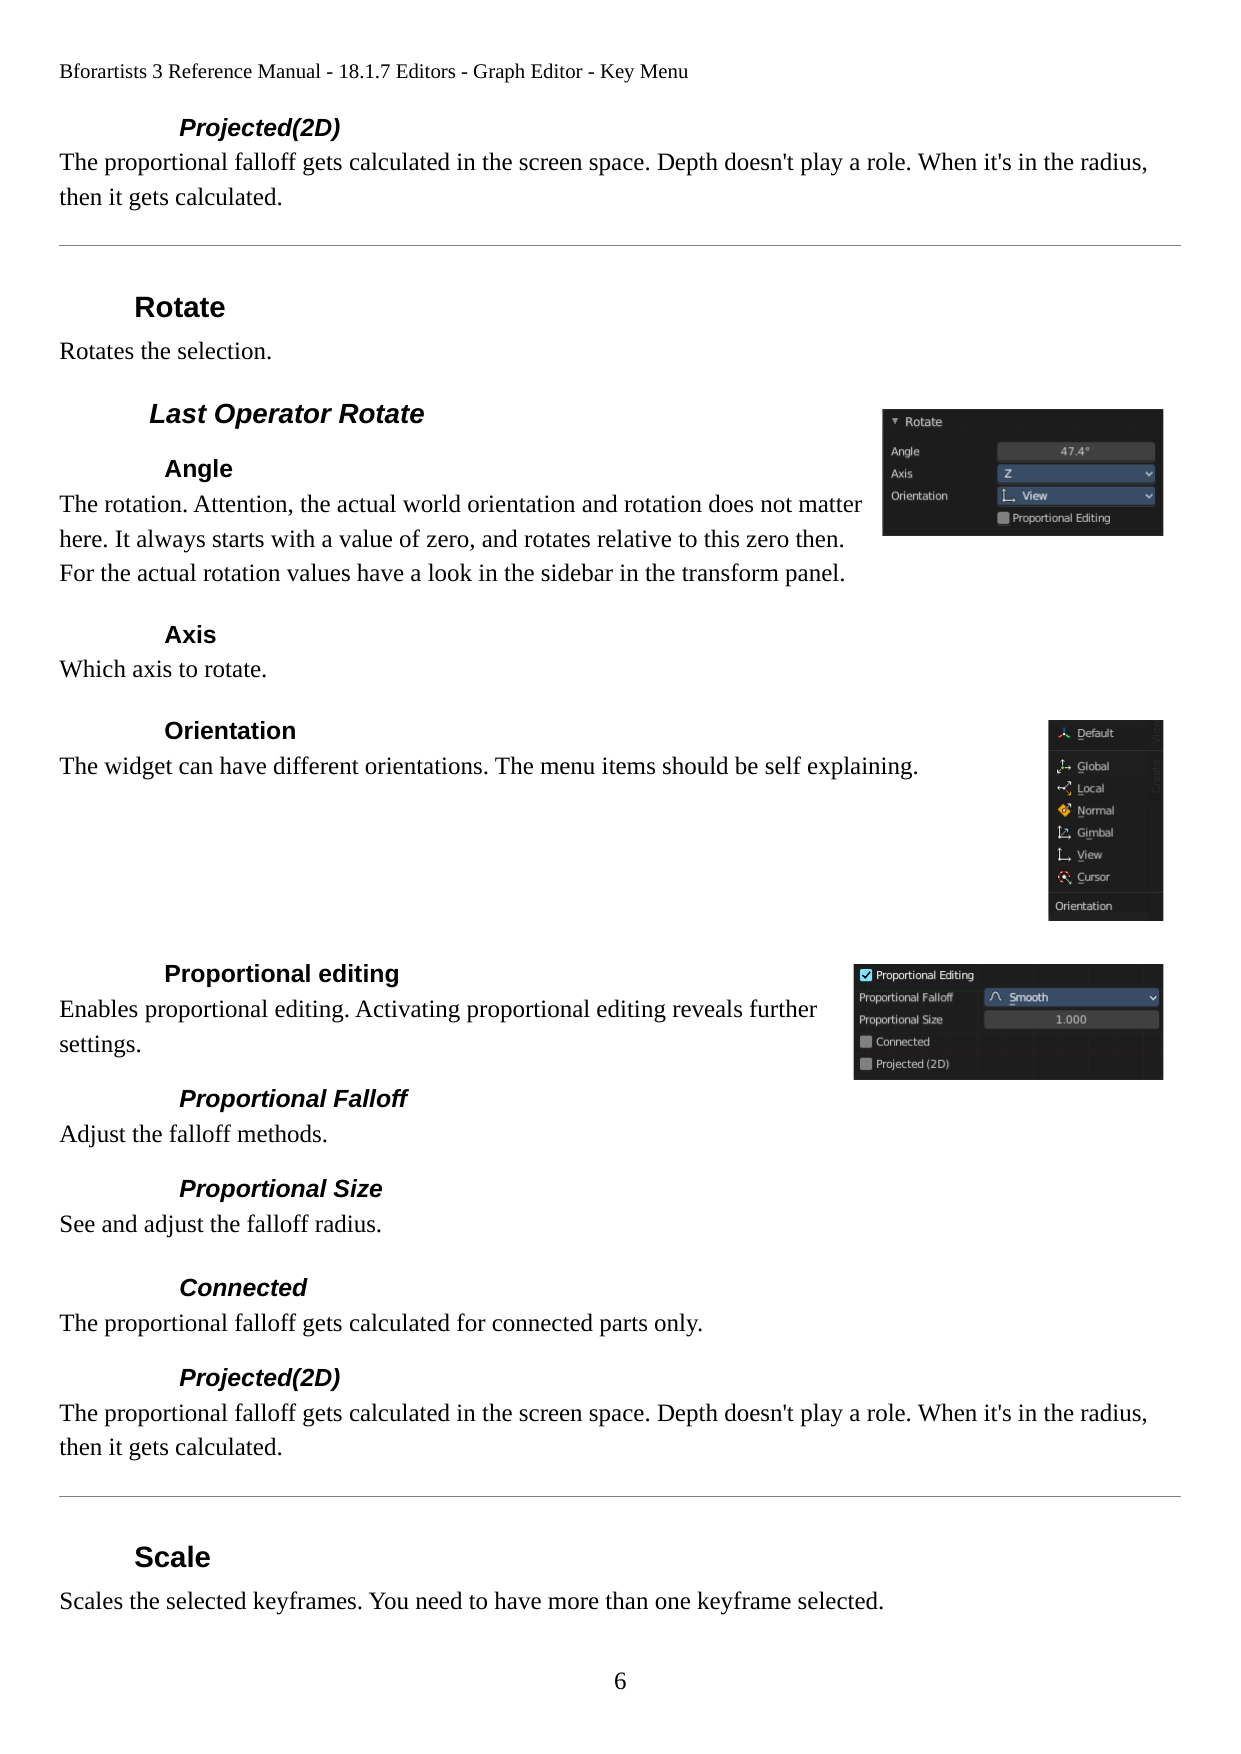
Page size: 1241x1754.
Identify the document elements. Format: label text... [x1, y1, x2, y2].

text Scales the selected keyframes. You need to have more than one keyframe selected. [59, 1586, 1181, 1615]
subtitle Rotate [59, 290, 1181, 323]
subtitle Last Operator Rotate [59, 397, 1181, 429]
subtitle Axis [59, 620, 1181, 648]
subtitle Scale [59, 1540, 1181, 1574]
picture [1048, 720, 1164, 921]
text See and adjust the falloff radius. [59, 1209, 1181, 1238]
text The proportional falloff gets calculated in the screen space. Depth doesn't play a role. When it's in the radius, then it gets calculated. [59, 147, 1181, 211]
text Enables proportional editing. Activating proportional editing reveals further settings. [59, 994, 853, 1058]
text Adjust the falloff methods. [59, 1119, 1181, 1148]
subtitle [1164, 454, 1181, 483]
subtitle Proportional Falloff [59, 1084, 1181, 1113]
picture [882, 409, 1164, 536]
subtitle Proportional Size [59, 1174, 1181, 1203]
subtitle Projected(2D) [59, 1363, 1181, 1391]
subtitle Proportional editing [59, 959, 1181, 988]
picture [853, 964, 1164, 1080]
text The proportional falloff gets calculated for connected parts only. [59, 1308, 1181, 1336]
subtitle Connected [59, 1273, 1181, 1301]
text Which axis to rotate. [59, 654, 1181, 683]
text The rotation. Attention, the actual world orientation and rotation does not matter here. It always starts with a value of zero, and rotates relative to this zero then. For the actual rotation values have a look in the sidebar in the transform panel. [59, 489, 1181, 587]
text The widget can have different orientations. The menu items should be self explaining. [59, 751, 1048, 779]
text Rotates the selection. [59, 336, 1181, 365]
subtitle Projected(2D) [59, 113, 1181, 141]
subtitle Angle [59, 454, 882, 483]
text The proportional falloff gets calculated in the screen space. Depth doesn't play a role. When it's in the radius, then it gets calculated. [59, 1398, 1181, 1461]
subtitle Orientation [59, 716, 1181, 744]
